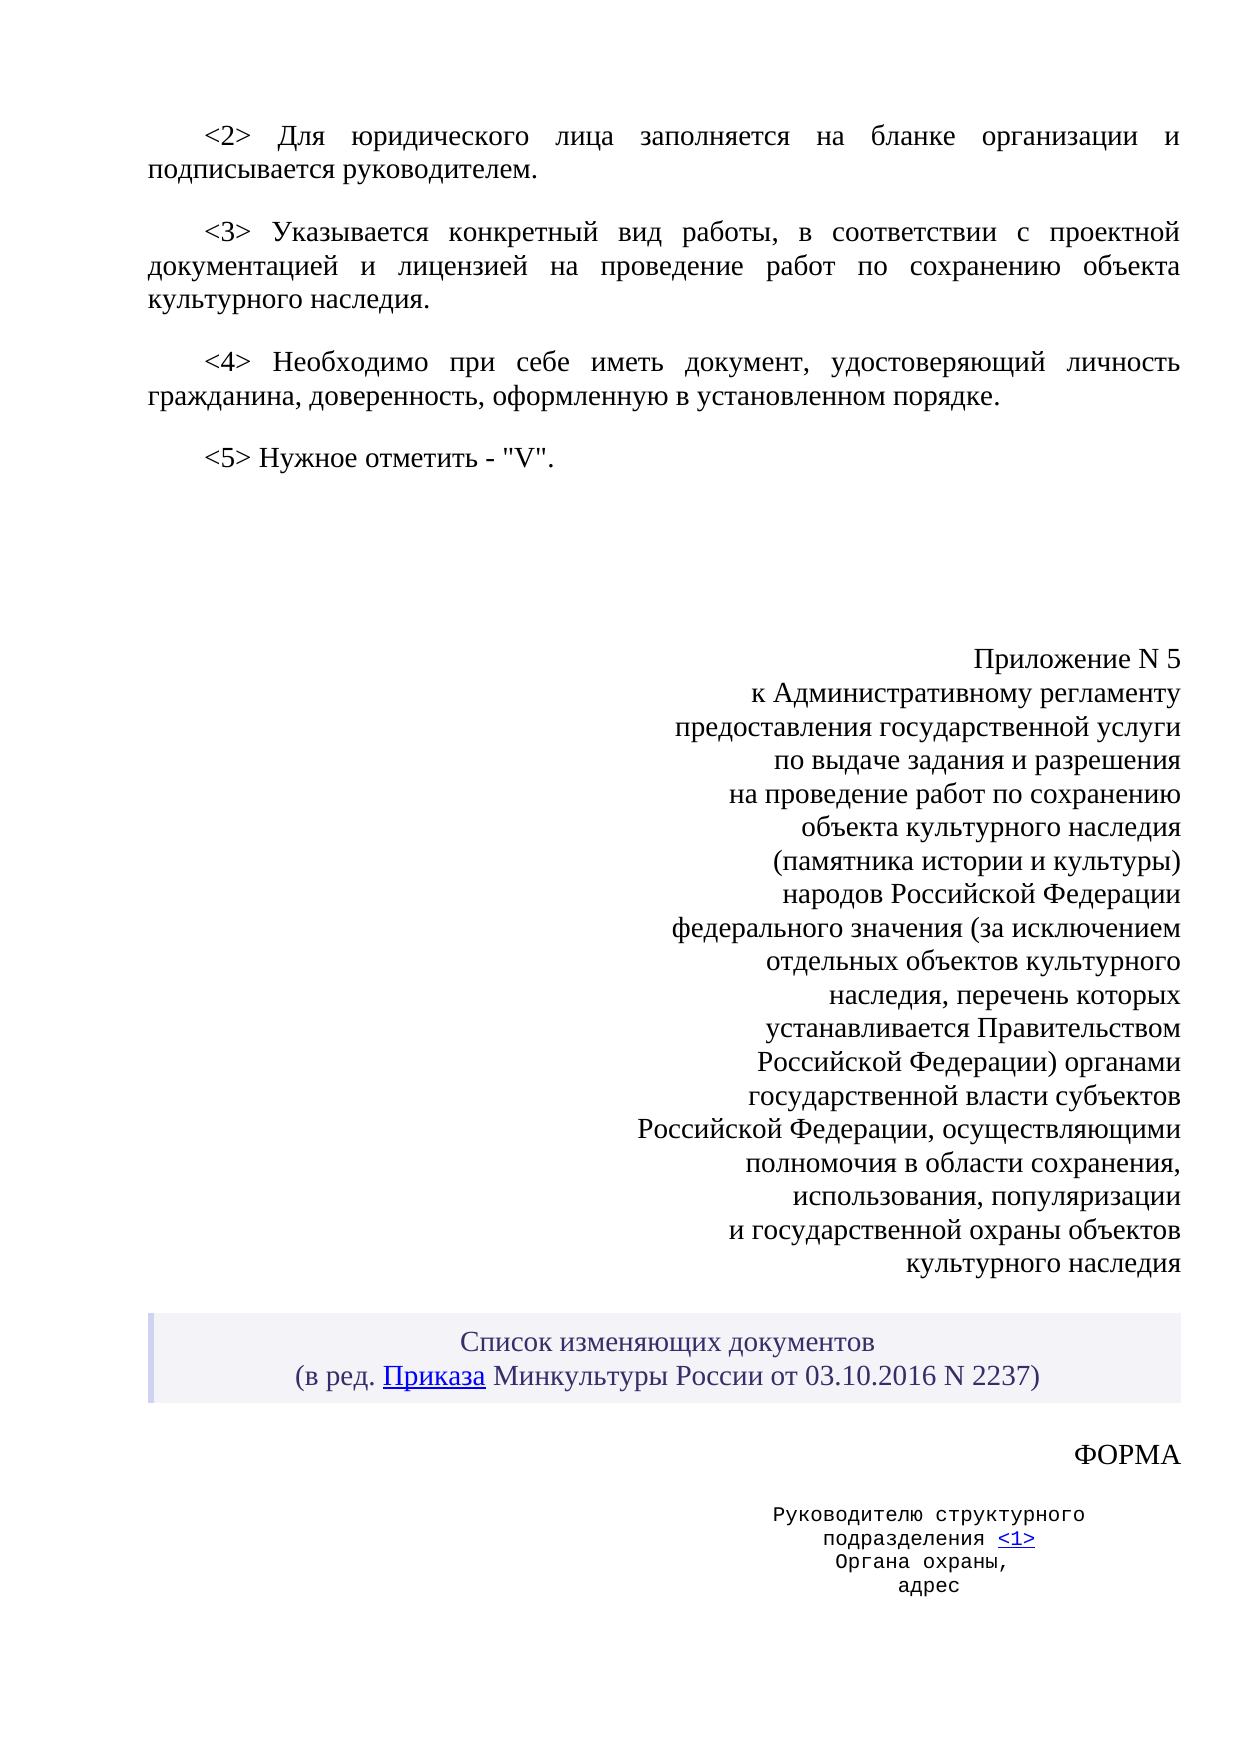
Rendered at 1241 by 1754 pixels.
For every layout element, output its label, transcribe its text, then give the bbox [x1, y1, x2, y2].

text устанавливается Правительством [148, 1011, 1181, 1044]
text наследия, перечень которых [148, 977, 1181, 1011]
text культурного наследия [148, 1245, 1181, 1279]
text <4> Необходимо при себе иметь документ, удостоверяющий личность гражданина, доверенность, оформленную в установленном порядке. [148, 344, 1181, 411]
text адрес [148, 1575, 1181, 1598]
text предоставления государственной услуги [148, 709, 1181, 742]
text Российской Федерации) органами [148, 1044, 1181, 1078]
text Руководителю структурного [148, 1504, 1181, 1527]
text <3> Указывается конкретный вид работы, в соответствии с проектной документацией и лицензией на проведение работ по сохранению объекта культурного наследия. [148, 214, 1181, 315]
text федерального значения (за исключением [148, 910, 1181, 943]
text Российской Федерации, осуществляющими [148, 1111, 1181, 1145]
table_header Список изменяющих документов (в ред. Приказа Минкультуры России от 03.10.2016 N 2237) [166, 1313, 1169, 1403]
text ФОРМА [148, 1437, 1181, 1470]
text государственной власти субъектов [148, 1078, 1181, 1111]
text народов Российской Федерации [148, 876, 1181, 910]
text полномочия в области сохранения, [148, 1145, 1181, 1178]
text объекта культурного наследия [148, 809, 1181, 843]
text (памятника истории и культуры) [148, 843, 1181, 876]
subtitle Приложение N 5 [148, 642, 1181, 675]
text подразделения <1> [148, 1527, 1181, 1551]
text на проведение работ по сохранению [148, 776, 1181, 809]
text Органа охраны, [148, 1551, 1181, 1575]
text использования, популяризации [148, 1178, 1181, 1212]
text отдельных объектов культурного [148, 943, 1181, 977]
text к Административному регламенту [148, 675, 1181, 709]
text <2> Для юридического лица заполняется на бланке организации и подписывается руководителем. [148, 118, 1181, 185]
table_header [154, 1313, 166, 1403]
text и государственной охраны объектов [148, 1212, 1181, 1245]
table_header [148, 1313, 154, 1403]
table_header [1169, 1313, 1181, 1403]
text <5> Нужное отметить - "V". [148, 440, 1181, 474]
text по выдаче задания и разрешения [148, 742, 1181, 776]
